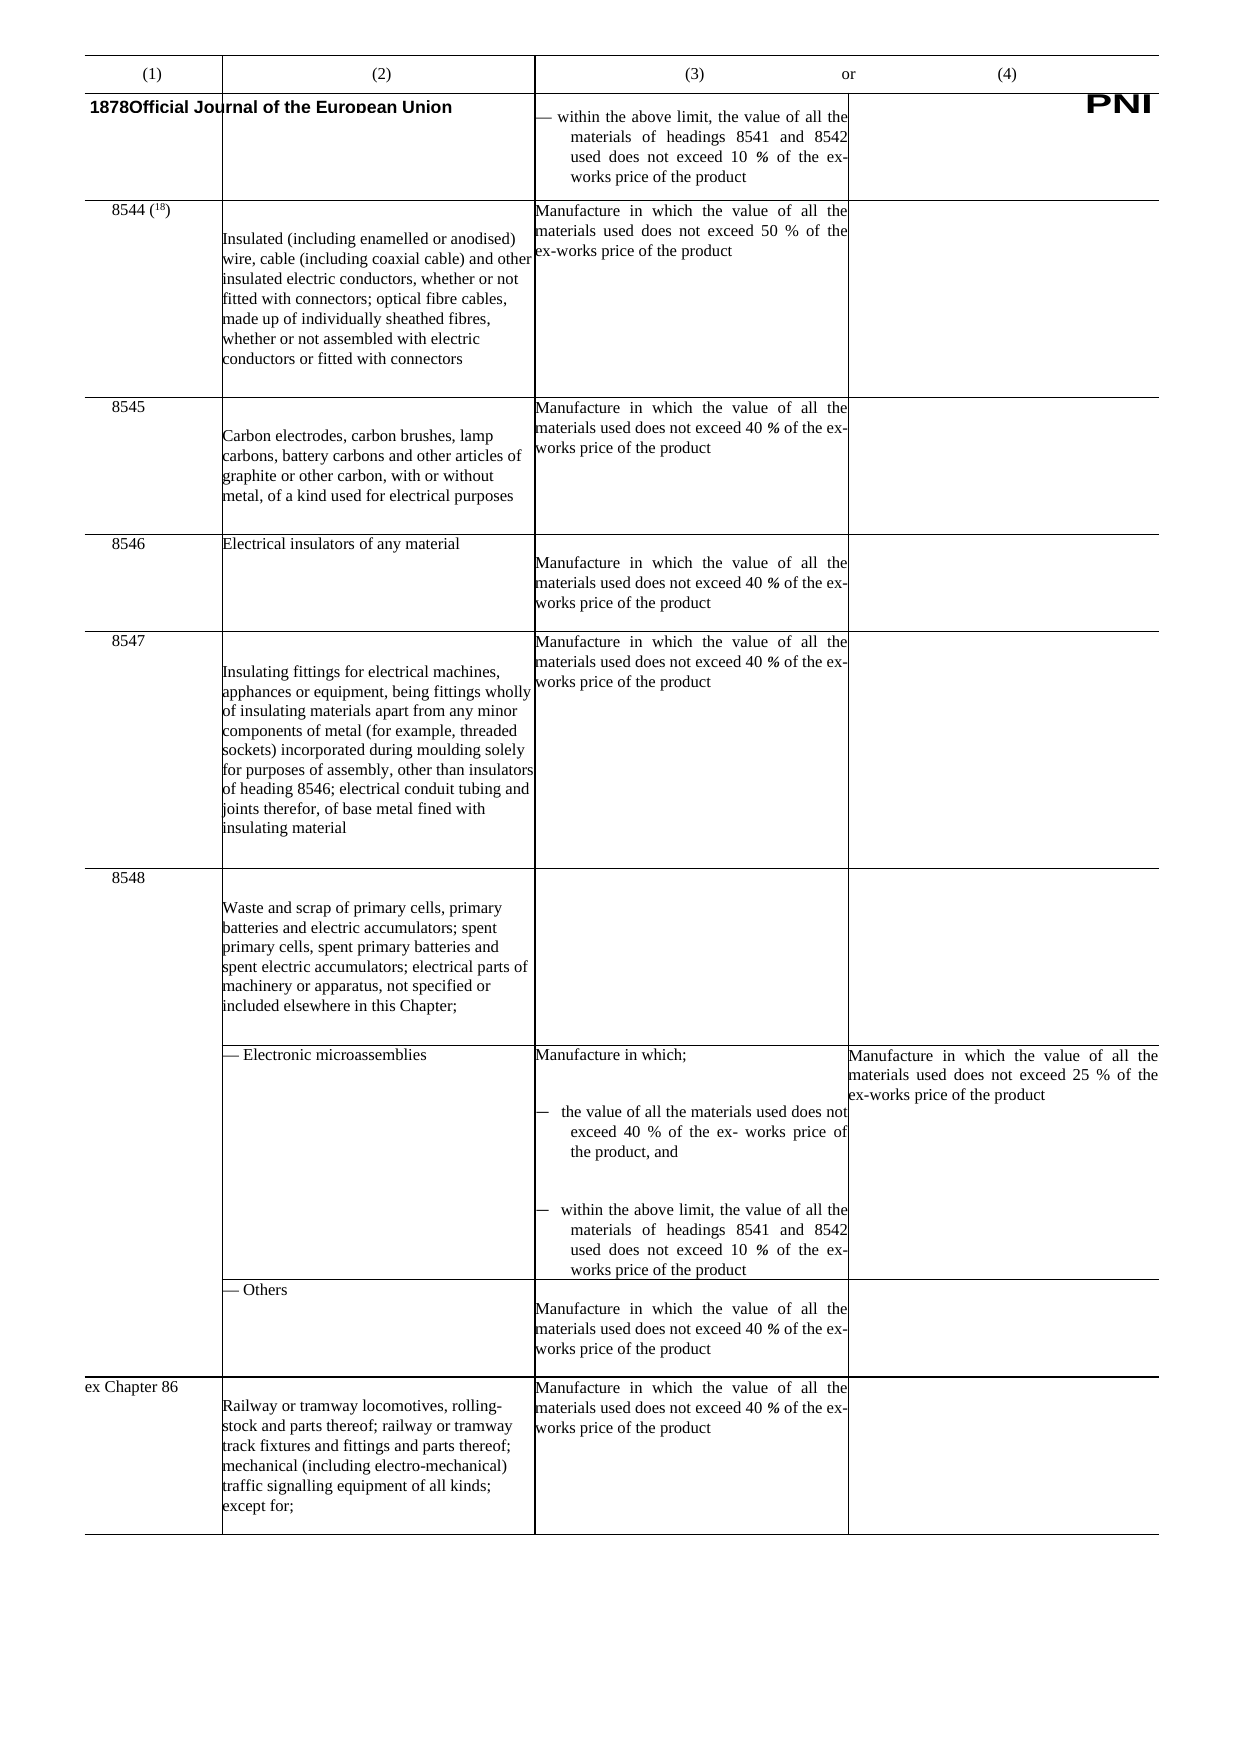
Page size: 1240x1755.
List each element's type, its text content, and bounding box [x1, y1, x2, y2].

table_header (3) or (4) [536, 56, 1158, 92]
table_cell Waste and scrap of primary cells, primary batteries and electric accumulators; spent primary cells, spent primary batteries and spent electric accumulators; electrical parts of machinery or apparatus, not specified or included elsewhere in this Chapter; [223, 869, 534, 1045]
table_header (2) [223, 56, 534, 88]
table_cell [849, 632, 1158, 868]
table_cell Insulated (including enamelled or anodised) wire, cable (including coaxial cable) and other insulated electric conductors, whether or not fitted with connectors; optical fibre cables, made up of individually sheathed fibres, whether or not assembled with electric conductors or fitted with connectors [223, 201, 534, 397]
table_cell Manufacture in which the value of all the materials used does not exceed 50 % of the ex-works price of the product [536, 201, 848, 397]
table_cell [849, 94, 1158, 200]
table_cell Manufacture in which the value of all the materials used does not exceed 40 % of the ex-works price of the product [536, 535, 848, 631]
table_cell Manufacture in which the value of all the materials used does not exceed 40 % of the ex-works price of the product [536, 1378, 848, 1534]
table_cell — within the above limit, the value of all the materials of headings 8541 and 8542 used does not exceed 10 % of the ex-works price of the product [536, 113, 848, 200]
table_cell [536, 869, 848, 1045]
table_cell Manufacture in which the value of all the materials used does not exceed 25 % of the ex-works price of the product [849, 1046, 1158, 1279]
table_cell [849, 869, 1158, 1045]
table_cell — Electronic microassemblies [223, 1046, 534, 1279]
table_cell 8546 [85, 535, 222, 631]
table_cell [85, 94, 222, 200]
table_cell 8548 [85, 869, 222, 1376]
table_cell [849, 1280, 1158, 1376]
table_cell Manufacture in which the value of all the materials used does not exceed 40 % of the ex-works price of the product [536, 398, 848, 534]
table_cell [223, 113, 534, 200]
table_header (1) [85, 56, 222, 92]
table_cell 8544 (18) [85, 201, 222, 397]
table_cell 8547 [85, 632, 222, 868]
table_cell Insulating fittings for electrical machines, apphances or equipment, being fittings wholly of insulating materials apart from any minor components of metal (for example, threaded sockets) incorporated during moulding solely for purposes of assembly, other than insulators of heading 8546; electrical conduit tubing and joints therefor, of base metal fined with insulating material [223, 632, 534, 868]
table_cell Manufacture in which; the value of all the materials used does not exceed 40 % of the ex- works price of the product, and within the above limit, the value of all the materials of headings 8541 and 8542 used does not exceed 10 % of the ex-works price of the product [536, 1046, 848, 1279]
table_cell 8545 [85, 398, 222, 534]
table_cell [849, 1378, 1158, 1534]
table_cell [849, 535, 1158, 631]
table_cell Railway or tramway locomotives, rolling- stock and parts thereof; railway or tramway track fixtures and fittings and parts thereof; mechanical (including electro-mechanical) traffic signalling equipment of all kinds; except for; [223, 1378, 534, 1534]
table_cell ex Chapter 86 [85, 1378, 222, 1534]
table_cell — Others [223, 1280, 534, 1376]
table_cell Carbon electrodes, carbon brushes, lamp carbons, battery carbons and other articles of graphite or other carbon, with or without metal, of a kind used for electrical purposes [223, 398, 534, 534]
table_cell Manufacture in which the value of all the materials used does not exceed 40 % of the ex-works price of the product [536, 632, 848, 868]
table_cell [849, 398, 1158, 534]
table_cell [849, 201, 1158, 397]
table_cell Manufacture in which the value of all the materials used does not exceed 40 % of the ex-works price of the product [536, 1280, 848, 1376]
table_cell Electrical insulators of any material [223, 535, 534, 631]
